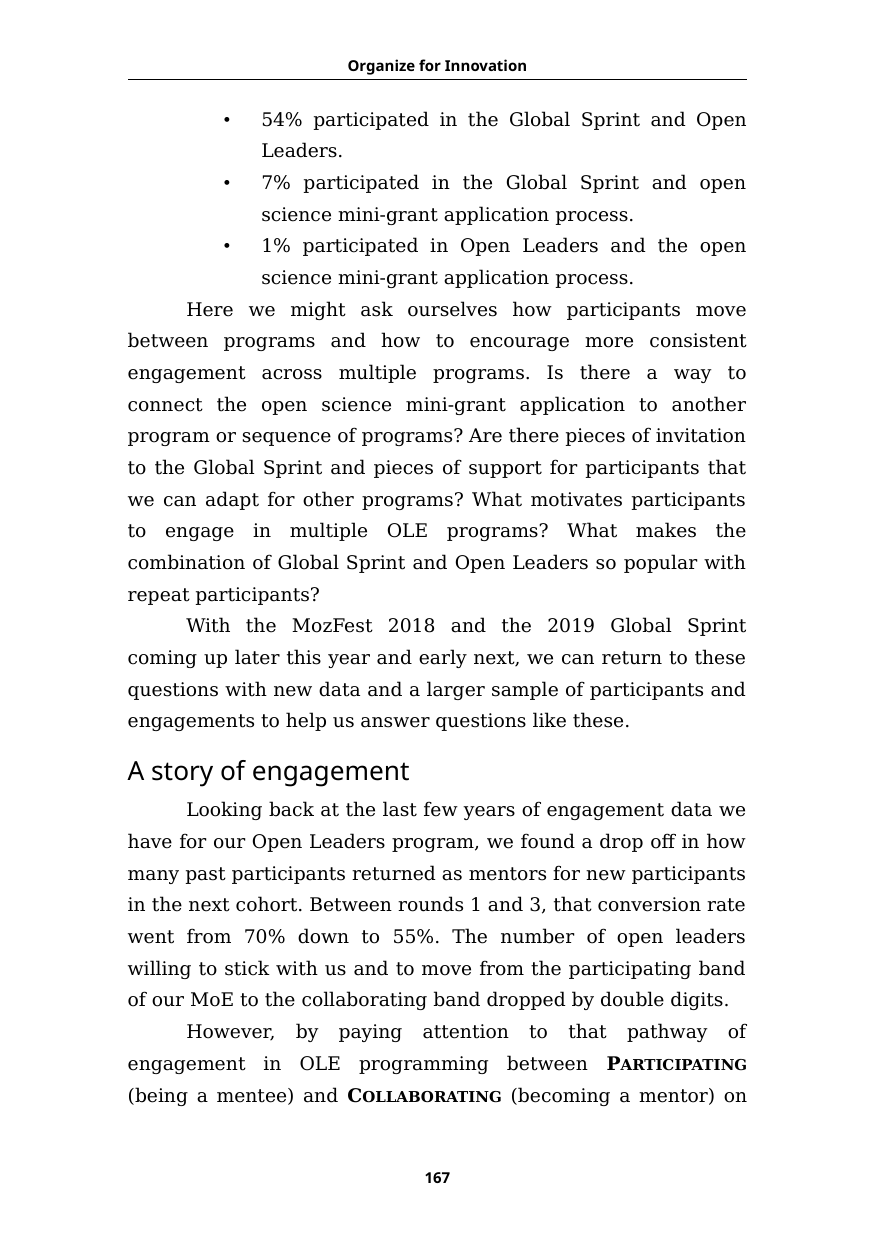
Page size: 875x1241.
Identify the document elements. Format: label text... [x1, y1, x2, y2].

list 7% participated in the Global Sprint and open science mini-grant application process. [223, 172, 747, 226]
list 1% participated in Open Leaders and the open science mini-grant application process. [223, 235, 747, 289]
text Looking back at the last few years of engagement data we have for our Open Leaders program, we found a drop off in how many past participants returned as mentors for new participants in the next cohort. Between rounds 1 and 3, that conversion rate went from 70% down to 55%. The number of open leaders willing to stick with us and to move from the participating band of our MoE to the collaborating band dropped by double digits. [127, 799, 747, 1011]
text Here we might ask ourselves how participants move between programs and how to encourage more consistent engagement across multiple programs. Is there a way to connect the open science mini-grant application to another program or sequence of programs? Are there pieces of invitation to the Global Sprint and pieces of support for participants that we can adapt for other programs? What motivates participants to engage in multiple OLE programs? What makes the combination of Global Sprint and Open Leaders so popular with repeat participants? [127, 299, 747, 606]
text However, by paying attention to that pathway of engagement in OLE programming between Participating (being a mentee) and Collaborating (becoming a mentor) on [127, 1021, 747, 1107]
list 54% participated in the Global Sprint and Open Leaders. [223, 109, 747, 162]
subtitle A story of engagement [127, 757, 747, 787]
text With the MozFest 2018 and the 2019 Global Sprint coming up later this year and early next, we can return to these questions with new data and a larger sample of participants and engagements to help us answer questions like these. [127, 615, 747, 732]
